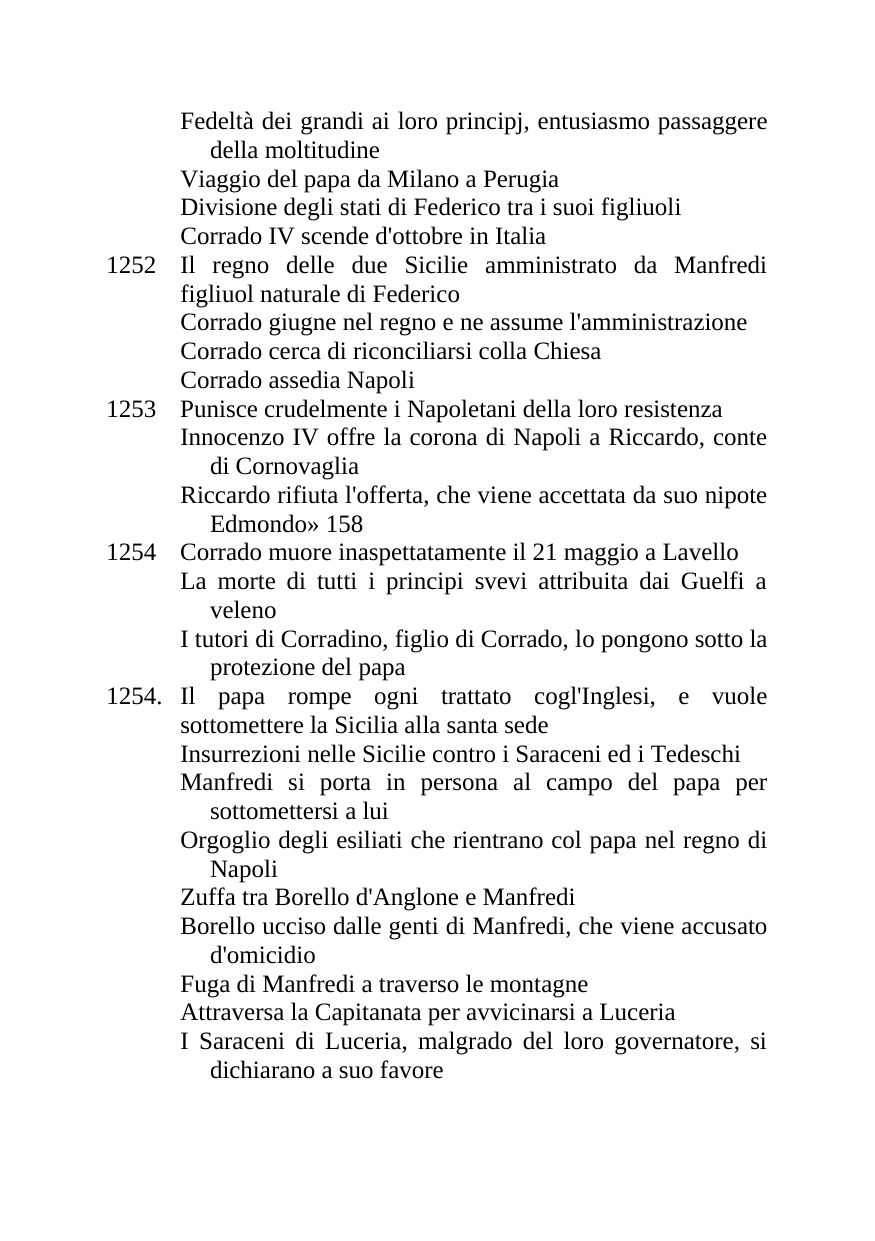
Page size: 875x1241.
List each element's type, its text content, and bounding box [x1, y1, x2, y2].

text La morte di tutti i principi svevi attribuita dai Guelfi a veleno [180, 566, 768, 624]
text Innocenzo IV offre la corona di Napoli a Riccardo, conte di Cornovaglia [180, 422, 768, 480]
text 1253 Punisce crudelmente i Napoletani della loro resistenza [106, 394, 768, 422]
text 1254. Il papa rompe ogni trattato cogl'Inglesi, e vuole sottomettere la Sicilia alla santa sede [106, 681, 768, 739]
text Corrado IV scende d'ottobre in Italia [180, 221, 768, 250]
text Corrado giugne nel regno e ne assume l'amministrazione [180, 307, 768, 336]
text Zuffa tra Borello d'Anglone e Manfredi [180, 882, 768, 911]
text Insurrezioni nelle Sicilie contro i Saraceni ed i Tedeschi [180, 739, 768, 767]
text Corrado assedia Napoli [180, 365, 768, 394]
text Borello ucciso dalle genti di Manfredi, che viene accusato d'omicidio [180, 911, 768, 969]
text Attraversa la Capitanata per avvicinarsi a Luceria [180, 997, 768, 1026]
text Viaggio del papa da Milano a Perugia [180, 164, 768, 192]
text Fedeltà dei grandi ai loro principj, entusiasmo passaggere della moltitudine [180, 106, 768, 164]
text Corrado cerca di riconciliarsi colla Chiesa [180, 336, 768, 365]
text I Saraceni di Luceria, malgrado del loro governatore, si dichiarano a suo favore [180, 1026, 768, 1084]
text Riccardo rifiuta l'offerta, che viene accettata da suo nipote Edmondo» 158 [180, 480, 768, 537]
text 1254 Corrado muore inaspettatamente il 21 maggio a Lavello [106, 537, 768, 566]
text 1252 Il regno delle due Sicilie amministrato da Manfredi figliuol naturale di Federico [106, 250, 768, 307]
text Orgoglio degli esiliati che rientrano col papa nel regno di Napoli [180, 825, 768, 882]
text Divisione degli stati di Federico tra i suoi figliuoli [180, 192, 768, 221]
text Manfredi si porta in persona al campo del papa per sottomettersi a lui [180, 767, 768, 825]
text Fuga di Manfredi a traverso le montagne [180, 969, 768, 997]
text I tutori di Corradino, figlio di Corrado, lo pongono sotto la protezione del papa [180, 624, 768, 681]
